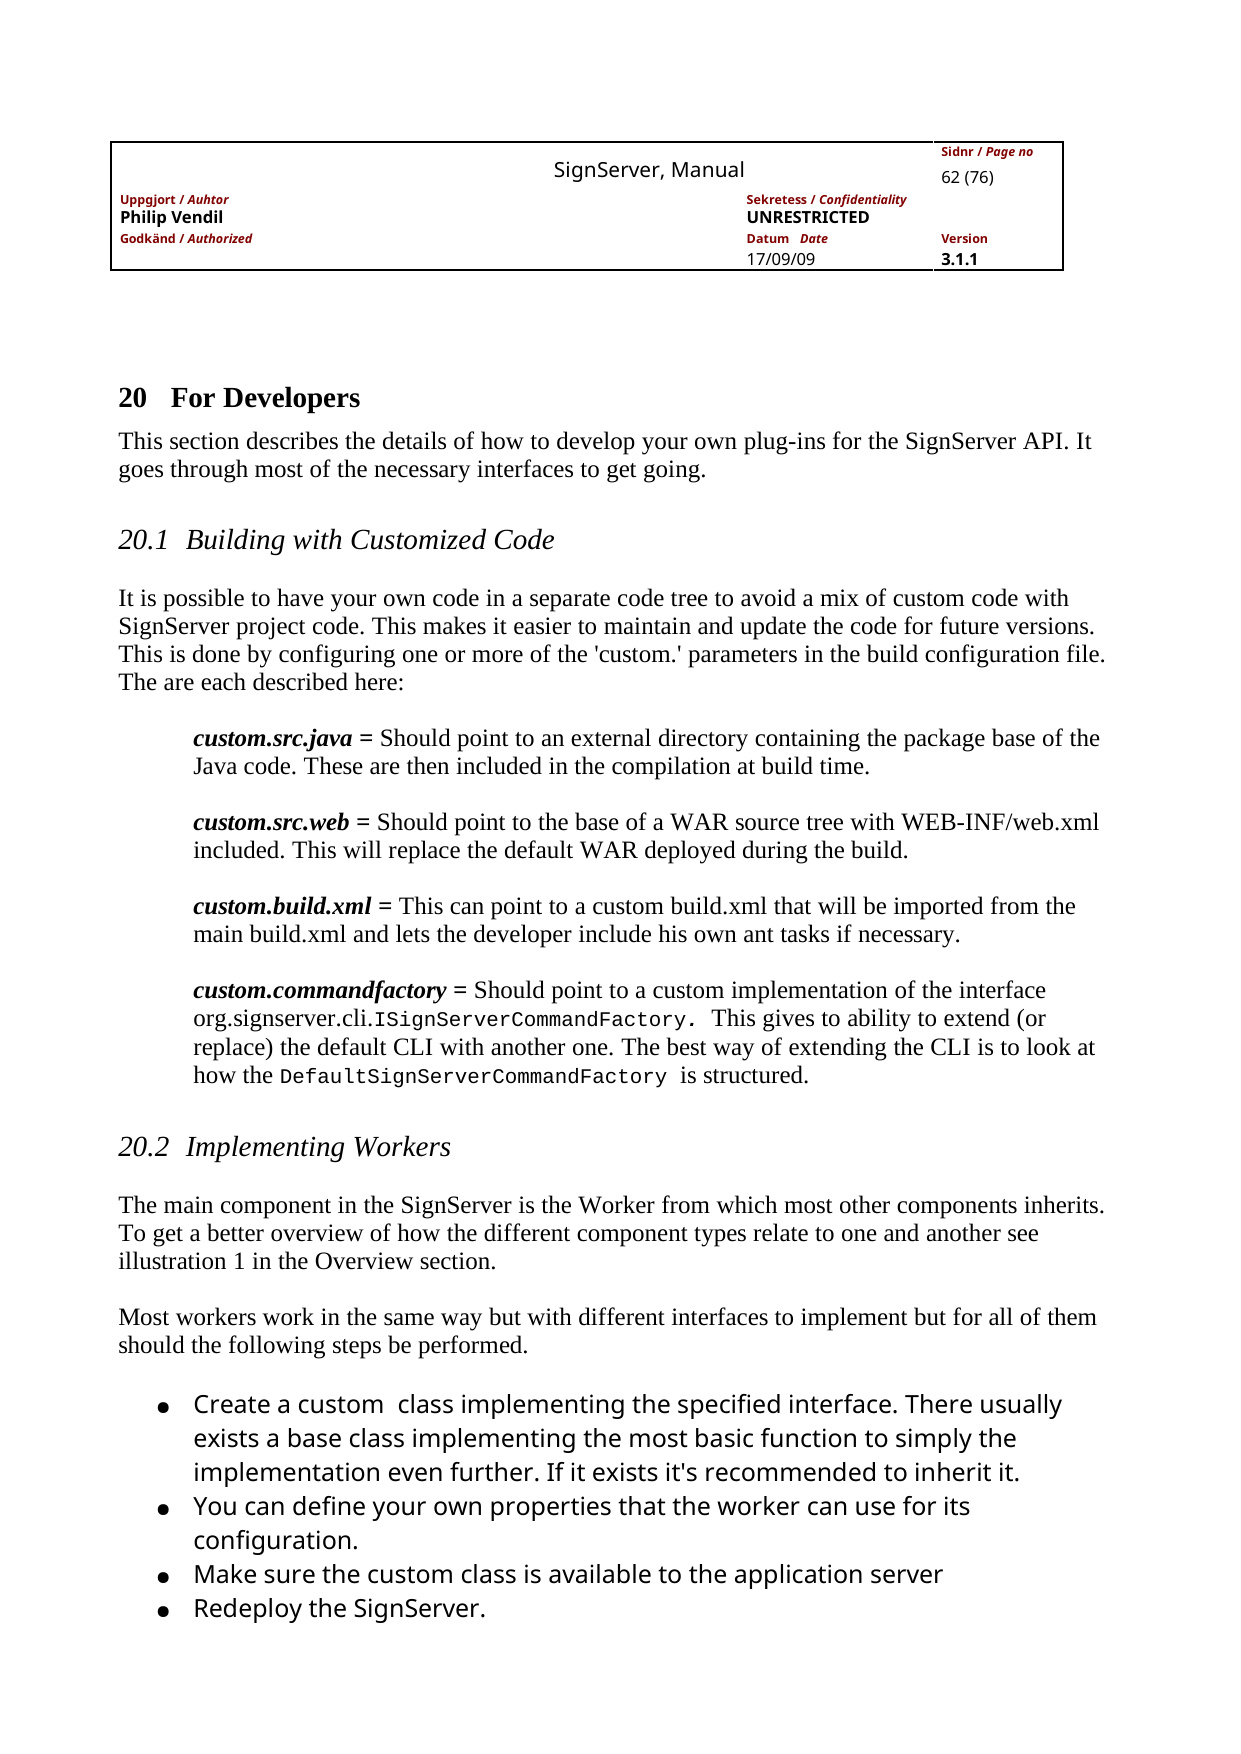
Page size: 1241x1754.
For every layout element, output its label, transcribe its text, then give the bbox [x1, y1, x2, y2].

text This section describes the details of how to develop your own plug-ins for the SignServer API. It goes through most of the necessary interfaces to get going. [118, 427, 1122, 483]
list Redeploy the SignServer. [156, 1591, 1122, 1625]
subtitle Implementing Workers [118, 1131, 1122, 1163]
subtitle Building with Customized Code [118, 523, 1122, 556]
text custom.src.web = Should point to the base of a WAR source tree with WEB-INF/web.xml included. This will replace the default WAR deployed during the build. [193, 808, 1122, 864]
list Make sure the custom class is available to the application server [156, 1557, 1122, 1591]
list Create a custom class implementing the specified interface. There usually exists a base class implementing the most basic function to simply the implementation even further. If it exists it's recommended to inherit it. [156, 1387, 1122, 1489]
list You can define your own properties that the worker can use for its configuration. [156, 1489, 1122, 1557]
text The main component in the SignServer is the Worker from which most other components inherits. To get a better overview of how the different component types relate to one and another see illustration 1 in the Overview section. [118, 1191, 1122, 1275]
text custom.build.xml = This can point to a custom build.xml that will be imported from the main build.xml and lets the developer include his own ant tasks if necessary. [193, 892, 1122, 948]
text custom.src.java = Should point to an external directory containing the package base of the Java code. These are then included in the compilation at build time. [193, 724, 1122, 808]
subtitle For Developers [118, 382, 1122, 414]
text custom.commandfactory = Should point to a custom implementation of the interface org.signserver.cli.ISignServerCommandFactory. This gives to ability to extend (or replace) the default CLI with another one. The best way of extending the CLI is to look at how the DefaultSignServerCommandFactory is structured. [193, 976, 1122, 1090]
text Most workers work in the same way but with different interfaces to implement but for all of them should the following steps be performed. [118, 1303, 1122, 1359]
text It is possible to have your own code in a separate code tree to avoid a mix of custom code with SignServer project code. This makes it easier to maintain and update the code for future versions. This is done by configuring one or more of the 'custom.' parameters in the build configuration file. The are each described here: [118, 584, 1122, 696]
